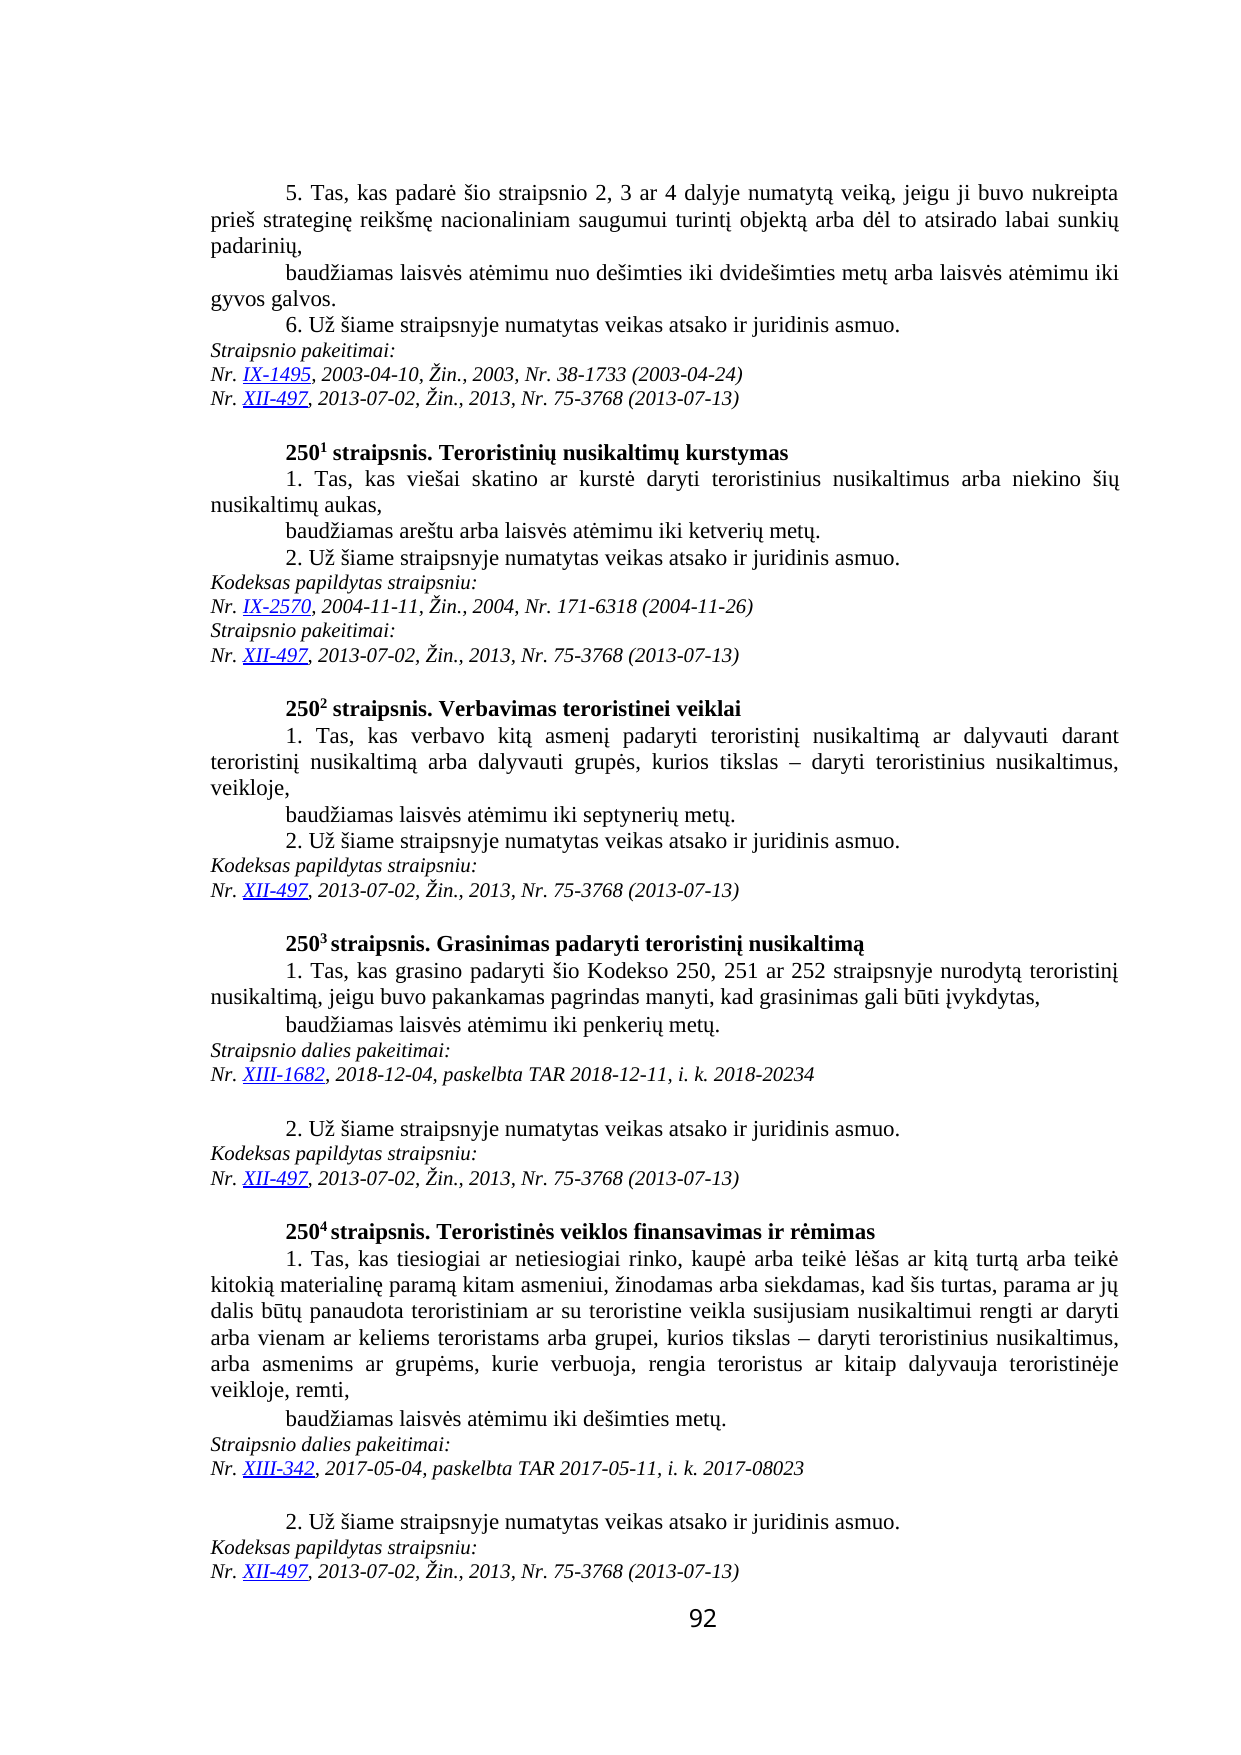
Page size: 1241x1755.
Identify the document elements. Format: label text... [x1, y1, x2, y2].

text Straipsnio pakeitimai: [210, 618, 1120, 642]
text Kodeksas papildytas straipsniu: [210, 853, 1120, 877]
text Kodeksas papildytas straipsniu: [210, 1535, 1120, 1559]
text 2. Už šiame straipsnyje numatytas veikas atsako ir juridinis asmuo. [210, 1508, 1120, 1535]
text Straipsnio pakeitimai: [210, 338, 1120, 362]
text baudžiamas laisvės atėmimu nuo dešimties iki dvidešimties metų arba laisvės atėmimu iki gyvos galvos. [210, 258, 1120, 311]
text 2504 straipsnis. Teroristinės veiklos finansavimas ir rėmimas [210, 1218, 1120, 1244]
text Kodeksas papildytas straipsniu: [210, 570, 1120, 594]
text 2503 straipsnis. Grasinimas padaryti teroristinį nusikaltimą [210, 930, 1120, 957]
text 2. Už šiame straipsnyje numatytas veikas atsako ir juridinis asmuo. [210, 1115, 1120, 1141]
text 2. Už šiame straipsnyje numatytas veikas atsako ir juridinis asmuo. [210, 544, 1120, 570]
text Nr. XIII-1682, 2018-12-04, paskelbta TAR 2018-12-11, i. k. 2018-20234 [210, 1062, 1120, 1086]
text 6. Už šiame straipsnyje numatytas veikas atsako ir juridinis asmuo. [210, 311, 1120, 338]
text Straipsnio dalies pakeitimai: [210, 1038, 1120, 1062]
text Nr. XIII-342, 2017-05-04, paskelbta TAR 2017-05-11, i. k. 2017-08023 [210, 1456, 1120, 1479]
text 1. Tas, kas grasino padaryti šio Kodekso 250, 251 ar 252 straipsnyje nurodytą teroristinį nusikaltimą, jeigu buvo pakankamas pagrindas manyti, kad grasinimas gali būti įvykdytas, [210, 957, 1120, 1009]
text Nr. XII-497, 2013-07-02, Žin., 2013, Nr. 75-3768 (2013-07-13) [210, 877, 1120, 902]
text 2. Už šiame straipsnyje numatytas veikas atsako ir juridinis asmuo. [210, 827, 1120, 853]
text baudžiamas laisvės atėmimu iki septynerių metų. [210, 801, 1120, 827]
text Kodeksas papildytas straipsniu: [210, 1141, 1120, 1165]
text Nr. XII-497, 2013-07-02, Žin., 2013, Nr. 75-3768 (2013-07-13) [210, 1559, 1120, 1583]
text baudžiamas laisvės atėmimu iki dešimties metų. [210, 1403, 1120, 1431]
text baudžiamas laisvės atėmimu iki penkerių metų. [210, 1009, 1120, 1038]
text 1. Tas, kas viešai skatino ar kurstė daryti teroristinius nusikaltimus arba niekino šių nusikaltimų aukas, [210, 465, 1120, 518]
text Nr. IX-2570, 2004-11-11, Žin., 2004, Nr. 171-6318 (2004-11-26) [210, 594, 1120, 618]
text Nr. XII-497, 2013-07-02, Žin., 2013, Nr. 75-3768 (2013-07-13) [210, 1165, 1120, 1189]
text 5. Tas, kas padarė šio straipsnio 2, 3 ar 4 dalyje numatytą veiką, jeigu ji buvo nukreipta prieš strateginę reikšmę nacionaliniam saugumui turintį objektą arba dėl to atsirado labai sunkių padarinių, [210, 179, 1120, 258]
text 2502 straipsnis. Verbavimas teroristinei veiklai [210, 695, 1120, 722]
text Straipsnio dalies pakeitimai: [210, 1431, 1120, 1456]
text 2501 straipsnis. Teroristinių nusikaltimų kurstymas [210, 438, 1120, 465]
text Nr. IX-1495, 2003-04-10, Žin., 2003, Nr. 38-1733 (2003-04-24) [210, 362, 1120, 386]
text Nr. XII-497, 2013-07-02, Žin., 2013, Nr. 75-3768 (2013-07-13) [210, 386, 1120, 410]
text Nr. XII-497, 2013-07-02, Žin., 2013, Nr. 75-3768 (2013-07-13) [210, 642, 1120, 667]
text 1. Tas, kas verbavo kitą asmenį padaryti teroristinį nusikaltimą ar dalyvauti darant teroristinį nusikaltimą arba dalyvauti grupės, kurios tikslas – daryti teroristinius nusikaltimus, veikloje, [210, 722, 1120, 801]
text baudžiamas areštu arba laisvės atėmimu iki ketverių metų. [210, 518, 1120, 544]
text 1. Tas, kas tiesiogiai ar netiesiogiai rinko, kaupė arba teikė lėšas ar kitą turtą arba teikė kitokią materialinę paramą kitam asmeniui, žinodamas arba siekdamas, kad šis turtas, parama ar jų dalis būtų panaudota teroristiniam ar su teroristine veikla susijusiam nusikaltimui rengti ar daryti arba vienam ar keliems teroristams arba grupei, kurios tikslas – daryti teroristinius nusikaltimus, arba asmenims ar grupėms, kurie verbuoja, rengia teroristus ar kitaip dalyvauja teroristinėje veikloje, remti, [210, 1244, 1120, 1403]
